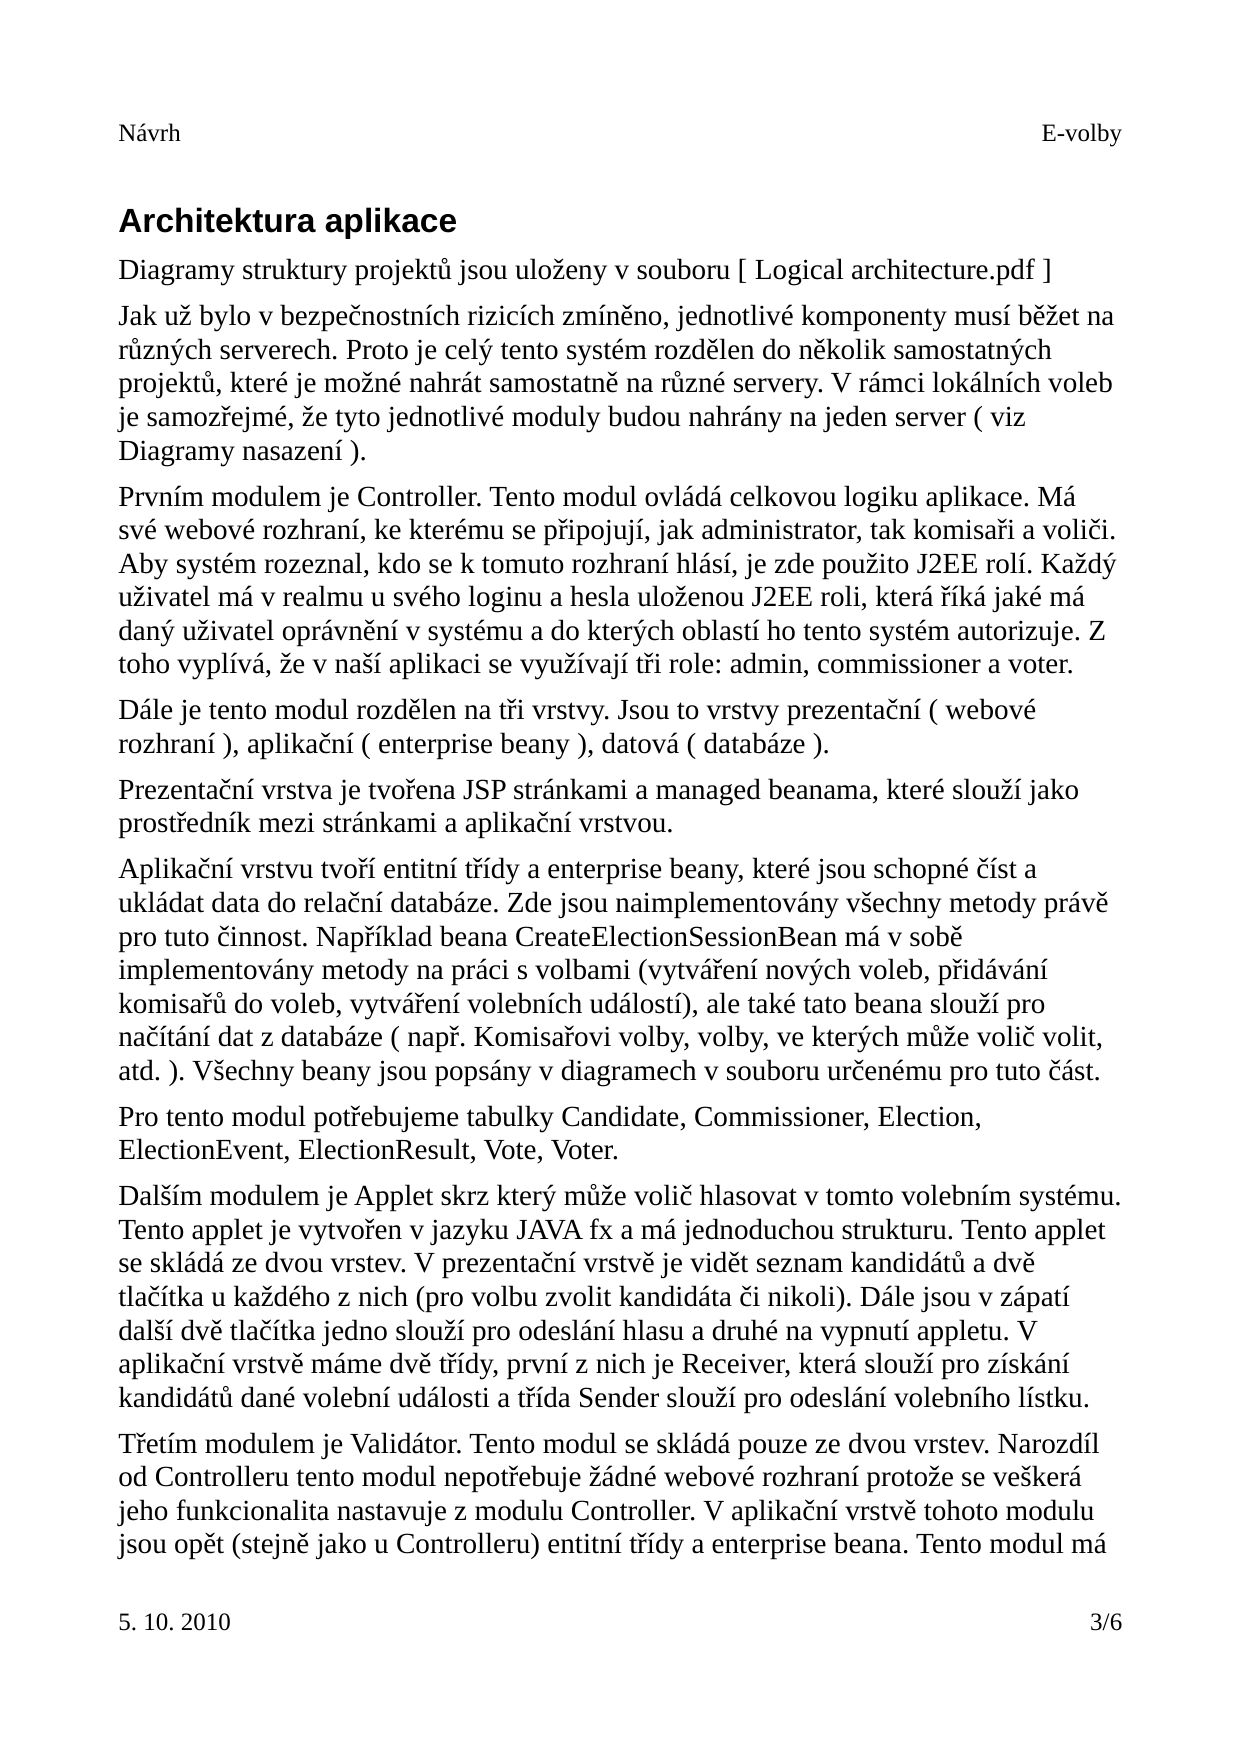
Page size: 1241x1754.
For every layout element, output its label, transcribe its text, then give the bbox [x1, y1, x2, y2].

text Dalším modulem je Applet skrz který může volič hlasovat v tomto volebním systému. Tento applet je vytvořen v jazyku JAVA fx a má jednoduchou strukturu. Tento applet se skládá ze dvou vrstev. V prezentační vrstvě je vidět seznam kandidátů a dvě tlačítka u každého z nich (pro volbu zvolit kandidáta či nikoli). Dále jsou v zápatí další dvě tlačítka jedno slouží pro odeslání hlasu a druhé na vypnutí appletu. V aplikační vrstvě máme dvě třídy, první z nich je Receiver, která slouží pro získání kandidátů dané volební události a třída Sender slouží pro odeslání volebního lístku. [118, 1178, 1122, 1413]
text Prvním modulem je Controller. Tento modul ovládá celkovou logiku aplikace. Má své webové rozhraní, ke kterému se připojují, jak administrator, tak komisaři a voliči. Aby systém rozeznal, kdo se k tomuto rozhraní hlásí, je zde použito J2EE rolí. Každý uživatel má v realmu u svého loginu a hesla uloženou J2EE roli, která říká jaké má daný uživatel oprávnění v systému a do kterých oblastí ho tento systém autorizuje. Z toho vyplívá, že v naší aplikaci se využívají tři role: admin, commissioner a voter. [118, 479, 1122, 680]
text Diagramy struktury projektů jsou uloženy v souboru [ Logical architecture.pdf ] [118, 252, 1122, 286]
text Třetím modulem je Validátor. Tento modul se skládá pouze ze dvou vrstev. Narozdíl od Controlleru tento modul nepotřebuje žádné webové rozhraní protože se veškerá jeho funkcionalita nastavuje z modulu Controller. V aplikační vrstvě tohoto modulu jsou opět (stejně jako u Controlleru) entitní třídy a enterprise beana. Tento modul má [118, 1426, 1122, 1560]
text Dále je tento modul rozdělen na tři vrstvy. Jsou to vrstvy prezentační ( webové rozhraní ), aplikační ( enterprise beany ), datová ( databáze ). [118, 692, 1122, 759]
subtitle Architektura aplikace [118, 201, 1122, 240]
text Jak už bylo v bezpečnostních rizicích zmíněno, jednotlivé komponenty musí běžet na různých serverech. Proto je celý tento systém rozdělen do několik samostatných projektů, které je možné nahrát samostatně na různé servery. V rámci lokálních voleb je samozřejmé, že tyto jednotlivé moduly budou nahrány na jeden server ( viz Diagramy nasazení ). [118, 298, 1122, 466]
text Pro tento modul potřebujeme tabulky Candidate, Commissioner, Election, ElectionEvent, ElectionResult, Vote, Voter. [118, 1099, 1122, 1166]
text Prezentační vrstva je tvořena JSP stránkami a managed beanama, které slouží jako prostředník mezi stránkami a aplikační vrstvou. [118, 772, 1122, 839]
text Aplikační vrstvu tvoří entitní třídy a enterprise beany, které jsou schopné číst a ukládat data do relační databáze. Zde jsou naimplementovány všechny metody právě pro tuto činnost. Například beana CreateElectionSessionBean má v sobě implementovány metody na práci s volbami (vytváření nových voleb, přidávání komisařů do voleb, vytváření volebních událostí), ale také tato beana slouží pro načítání dat z databáze ( např. Komisařovi volby, volby, ve kterých může volič volit, atd. ). Všechny beany jsou popsány v diagramech v souboru určenému pro tuto část. [118, 852, 1122, 1086]
